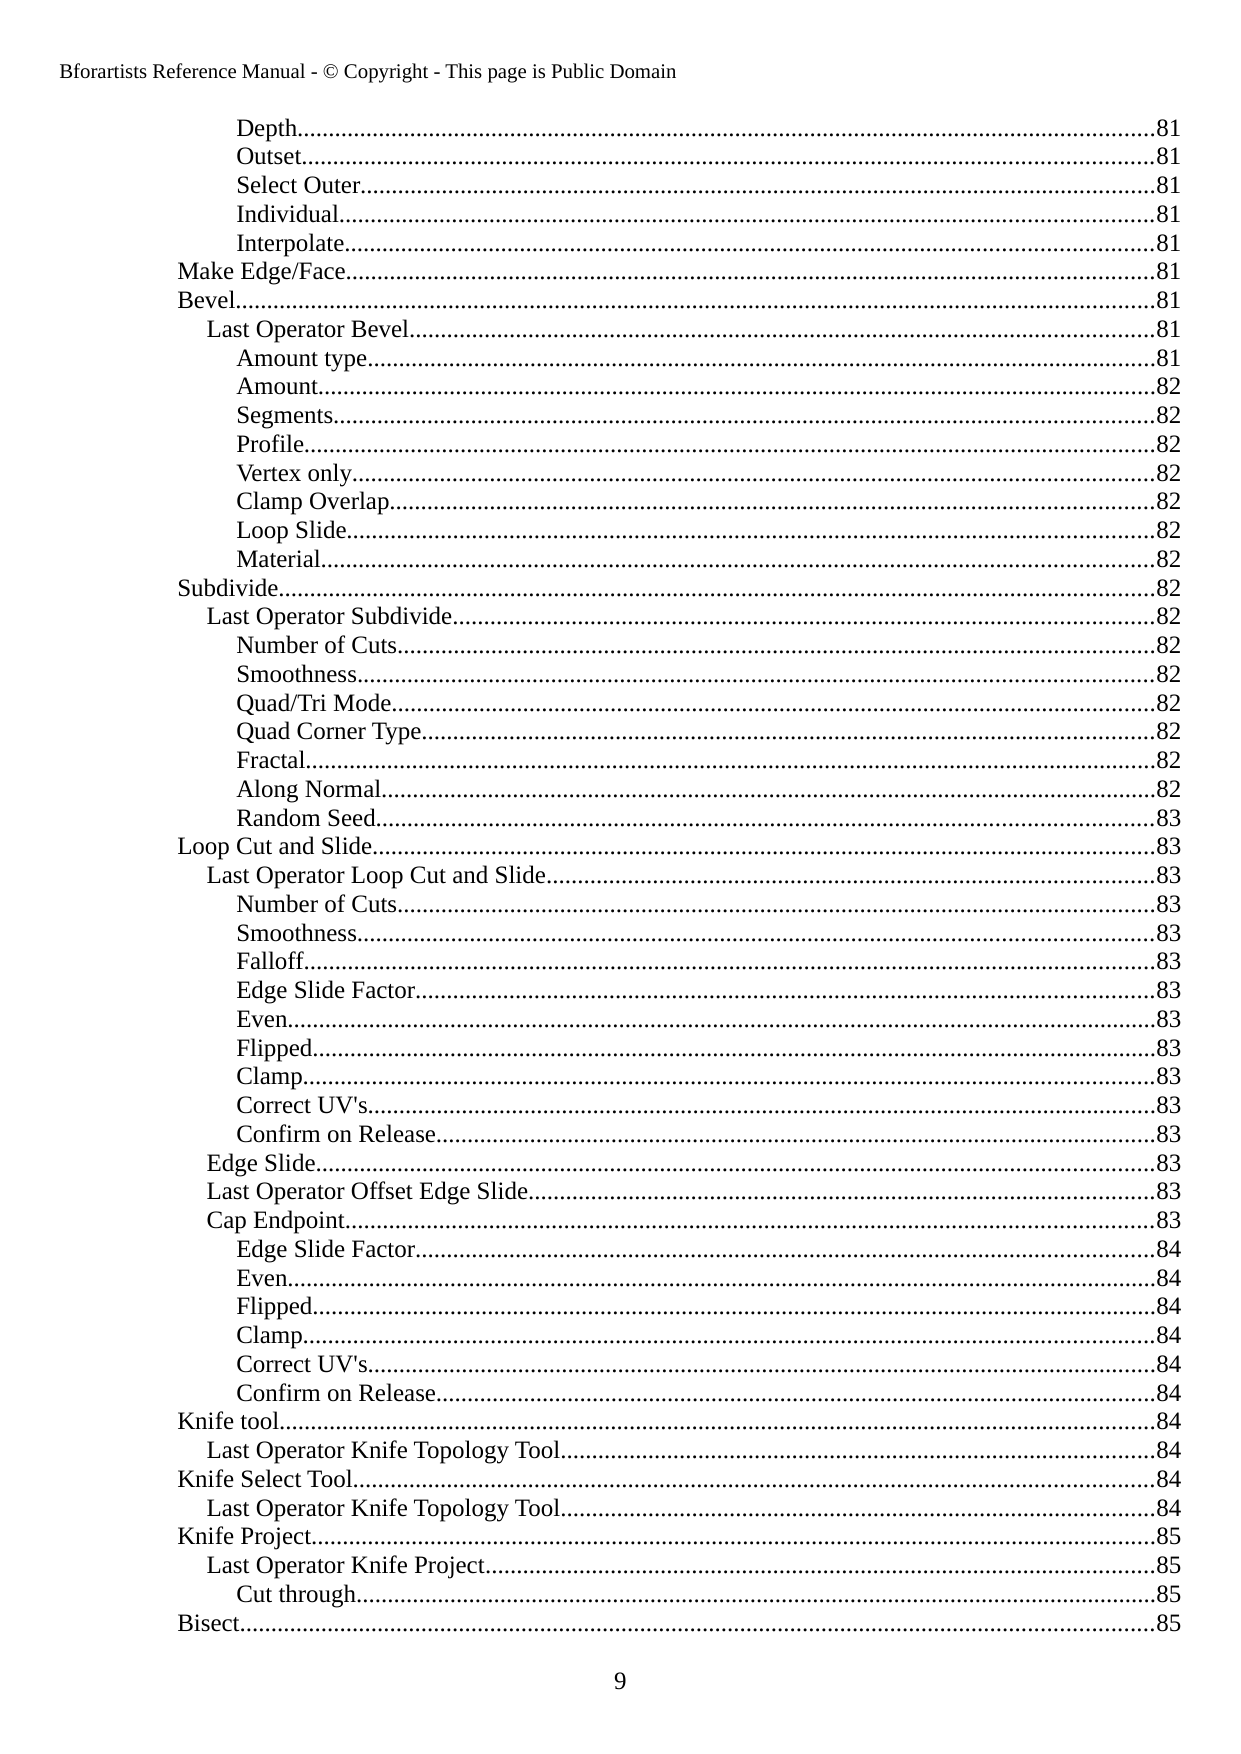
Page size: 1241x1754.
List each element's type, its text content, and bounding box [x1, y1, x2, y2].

text Last Operator Knife Topology Tool 84 [206, 1435, 1181, 1464]
text Cap Endpoint 83 [206, 1205, 1181, 1234]
text Quad/Tri Mode 82 [236, 688, 1181, 716]
text Depth 81 [236, 113, 1181, 141]
text Last Operator Subdivide 82 [206, 601, 1181, 630]
text Select Outer 81 [236, 170, 1181, 199]
text Last Operator Loop Cut and Slide 83 [206, 860, 1181, 889]
text Last Operator Bevel 81 [206, 314, 1181, 343]
text Bevel 81 [177, 285, 1181, 314]
text Outset 81 [236, 141, 1181, 170]
text Knife tool 84 [177, 1406, 1181, 1435]
text Subdivide 82 [177, 573, 1181, 601]
text Number of Cuts 83 [236, 889, 1181, 918]
text Segments 82 [236, 400, 1181, 429]
text Amount 82 [236, 371, 1181, 400]
text Last Operator Knife Topology Tool 84 [206, 1493, 1181, 1521]
text Fractal 82 [236, 745, 1181, 774]
text Clamp Overlap 82 [236, 486, 1181, 515]
text Last Operator Offset Edge Slide 83 [206, 1176, 1181, 1205]
text Loop Slide 82 [236, 515, 1181, 544]
text Amount type 81 [236, 343, 1181, 371]
text Flipped 83 [236, 1033, 1181, 1061]
text Correct UV's 83 [236, 1090, 1181, 1119]
text Even 84 [236, 1263, 1181, 1291]
text Make Edge/Face 81 [177, 256, 1181, 285]
text Last Operator Knife Project 85 [206, 1550, 1181, 1579]
text Quad Corner Type 82 [236, 716, 1181, 745]
text Correct UV's 84 [236, 1349, 1181, 1378]
text Along Normal 82 [236, 774, 1181, 803]
text Random Seed 83 [236, 803, 1181, 831]
text Smoothness 83 [236, 918, 1181, 946]
text Smoothness. 82 [236, 659, 1181, 688]
text Confirm on Release 84 [236, 1378, 1181, 1406]
text Knife Project 85 [177, 1521, 1181, 1550]
text Cut through 85 [236, 1579, 1181, 1608]
text Falloff 83 [236, 946, 1181, 975]
text Confirm on Release 83 [236, 1119, 1181, 1148]
text Clamp 84 [236, 1320, 1181, 1349]
text Profile 82 [236, 429, 1181, 458]
text Edge Slide 83 [206, 1148, 1181, 1176]
text Flipped 84 [236, 1291, 1181, 1320]
text Number of Cuts 82 [236, 630, 1181, 659]
text Edge Slide Factor 84 [236, 1234, 1181, 1263]
text Vertex only 82 [236, 458, 1181, 486]
text Edge Slide Factor 83 [236, 975, 1181, 1004]
text Loop Cut and Slide 83 [177, 831, 1181, 860]
text Individual 81 [236, 199, 1181, 228]
text Knife Select Tool 84 [177, 1464, 1181, 1493]
text Clamp 83 [236, 1061, 1181, 1090]
text Interpolate 81 [236, 228, 1181, 256]
text Material 82 [236, 544, 1181, 573]
text Bisect 85 [177, 1608, 1181, 1636]
text Even 83 [236, 1004, 1181, 1033]
